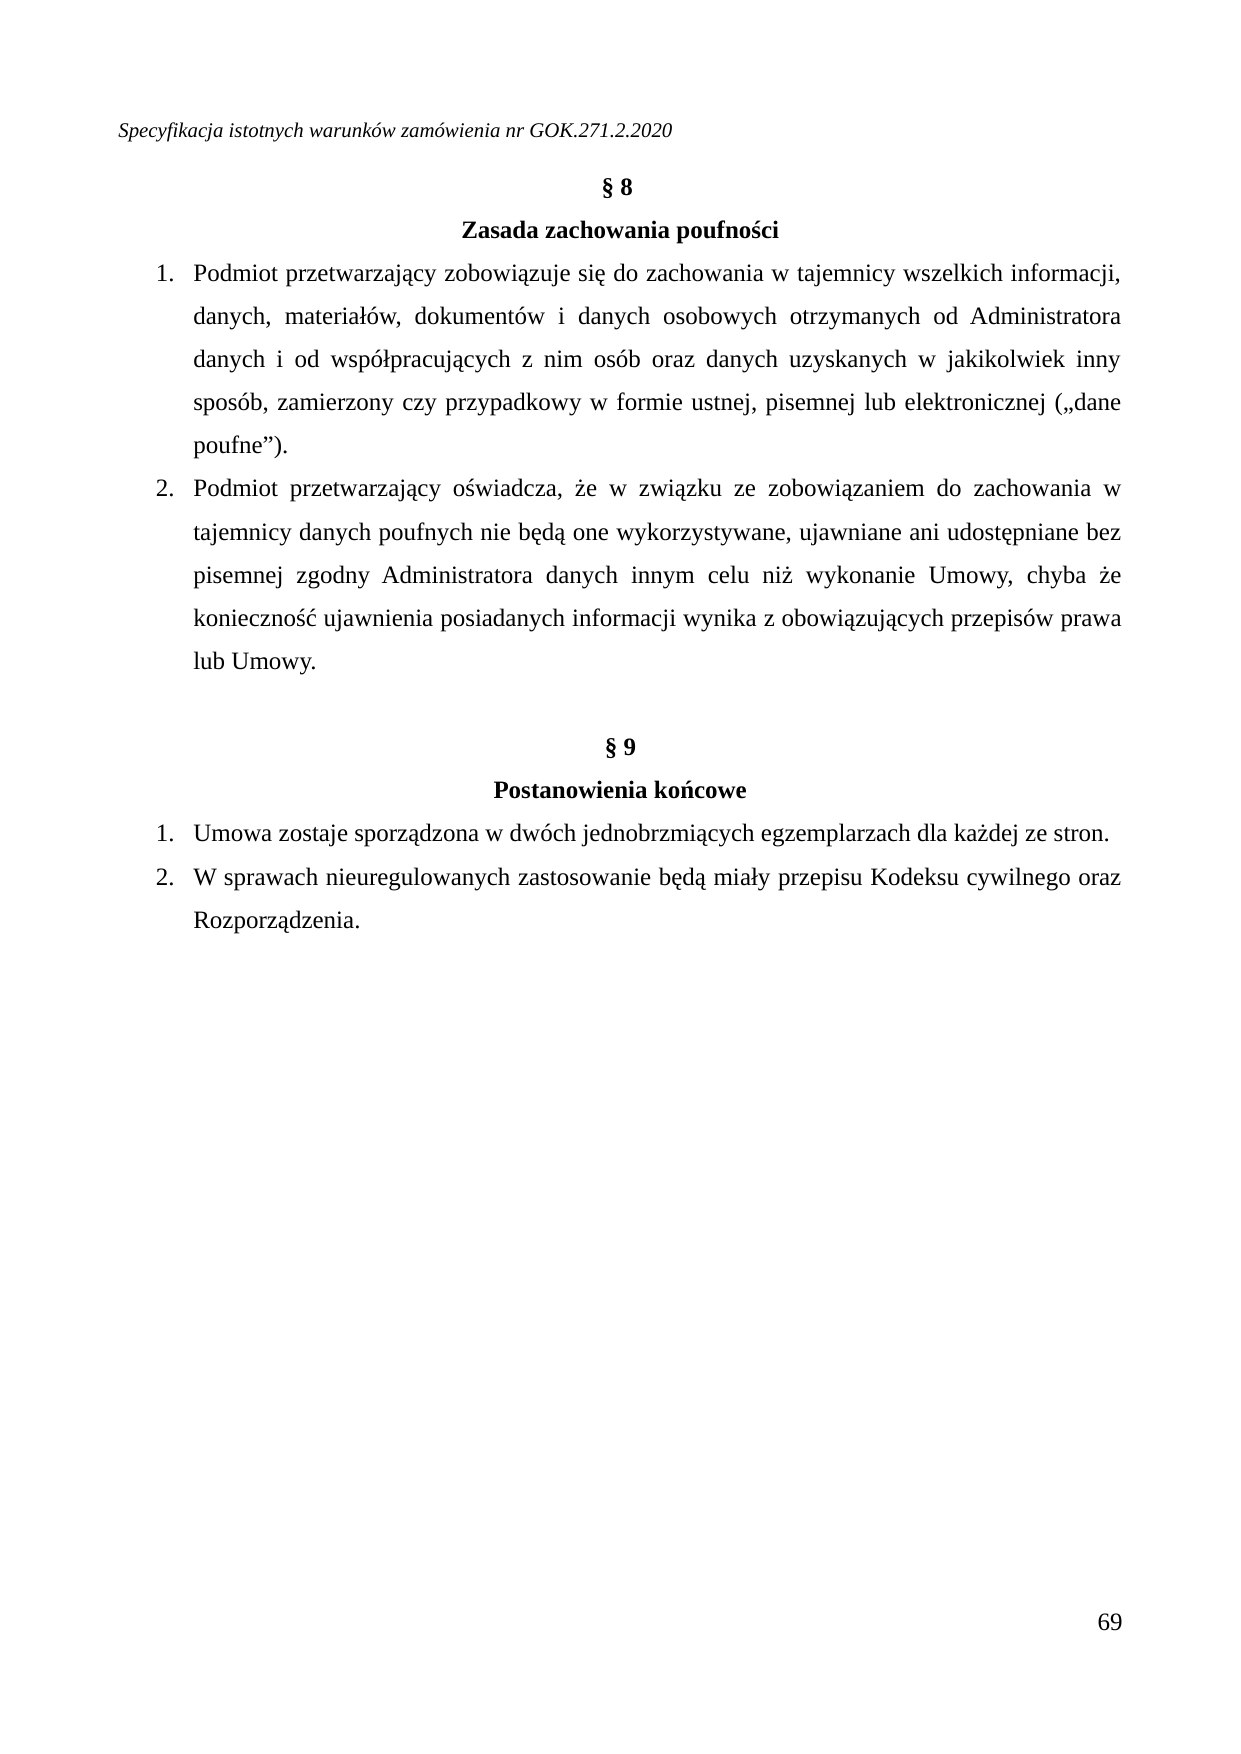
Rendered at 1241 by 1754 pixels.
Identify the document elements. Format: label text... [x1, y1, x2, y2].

list Podmiot przetwarzający zobowiązuje się do zachowania w tajemnicy wszelkich informacji, danych, materiałów, dokumentów i danych osobowych otrzymanych od Administratora danych i od współpracujących z nim osób oraz danych uzyskanych w jakikolwiek inny sposób, zamierzony czy przypadkowy w formie ustnej, pisemnej lub elektronicznej („dane poufne”). [156, 258, 1122, 459]
list Umowa zostaje sporządzona w dwóch jednobrzmiących egzemplarzach dla każdej ze stron. [156, 818, 1122, 847]
text § 9 [118, 732, 1122, 761]
list Podmiot przetwarzający oświadcza, że w związku ze zobowiązaniem do zachowania w tajemnicy danych poufnych nie będą one wykorzystywane, ujawniane ani udostępniane bez pisemnej zgodny Administratora danych innym celu niż wykonanie Umowy, chyba że konieczność ujawnienia posiadanych informacji wynika z obowiązujących przepisów prawa lub Umowy. [156, 473, 1122, 675]
list W sprawach nieuregulowanych zastosowanie będą miały przepisu Kodeksu cywilnego oraz Rozporządzenia. [156, 862, 1122, 933]
text § 8 [118, 172, 1122, 200]
text Postanowienia końcowe [118, 775, 1122, 804]
text Zasada zachowania poufności [118, 215, 1122, 243]
